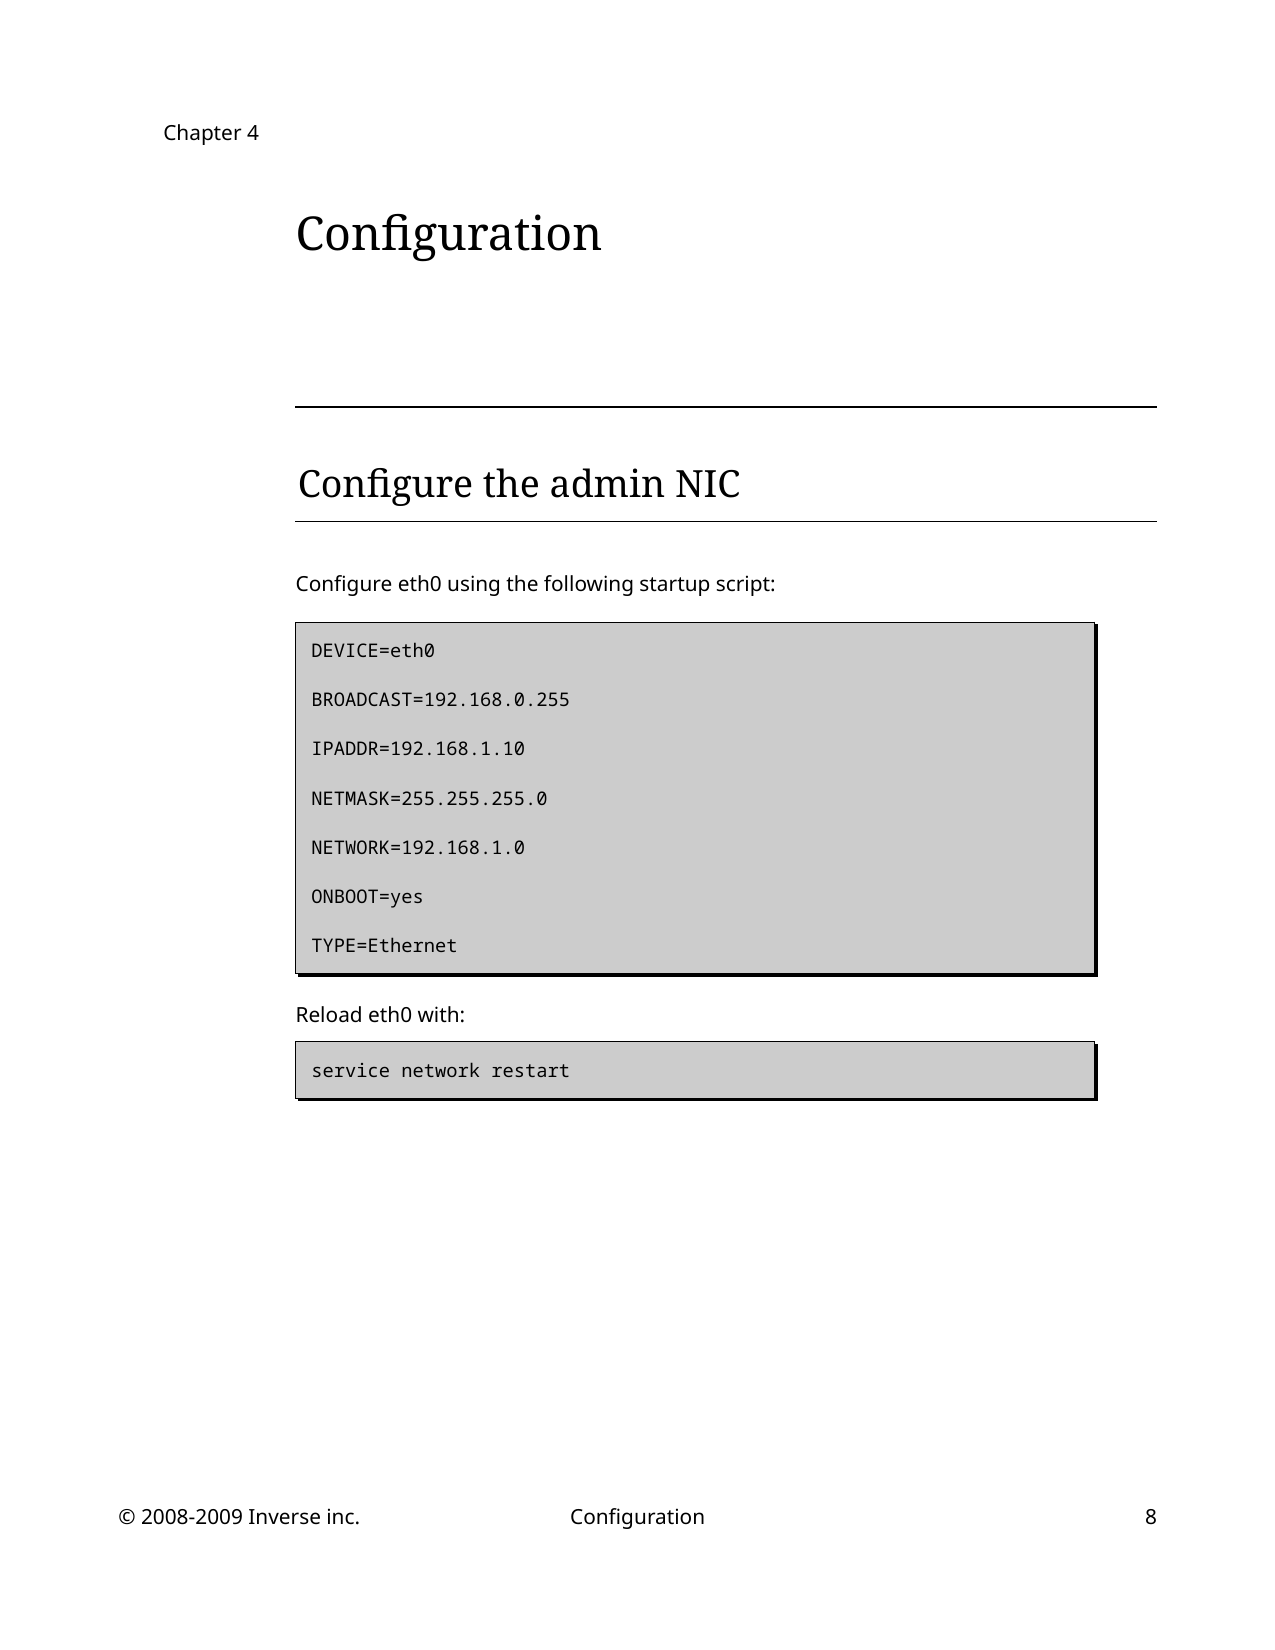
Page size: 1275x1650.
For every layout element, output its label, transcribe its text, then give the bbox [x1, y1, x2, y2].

text NETMASK=255.255.255.0 [296, 769, 1094, 810]
text DEVICE=eth0 [296, 623, 1094, 663]
text NETWORK=192.168.1.0 [296, 818, 1094, 859]
subtitle Configuration [295, 201, 1157, 406]
text BROADCAST=192.168.0.255 [296, 671, 1094, 712]
text ONBOOT=yes [296, 867, 1094, 909]
text service network restart [296, 1042, 1094, 1098]
text IPADDR=192.168.1.10 [296, 720, 1094, 761]
subtitle Configure the admin NIC [295, 458, 1157, 521]
text Reload eth0 with: [295, 1000, 1157, 1029]
text Configure eth0 using the following startup script: [295, 569, 1157, 598]
text TYPE=Ethernet [296, 917, 1094, 973]
